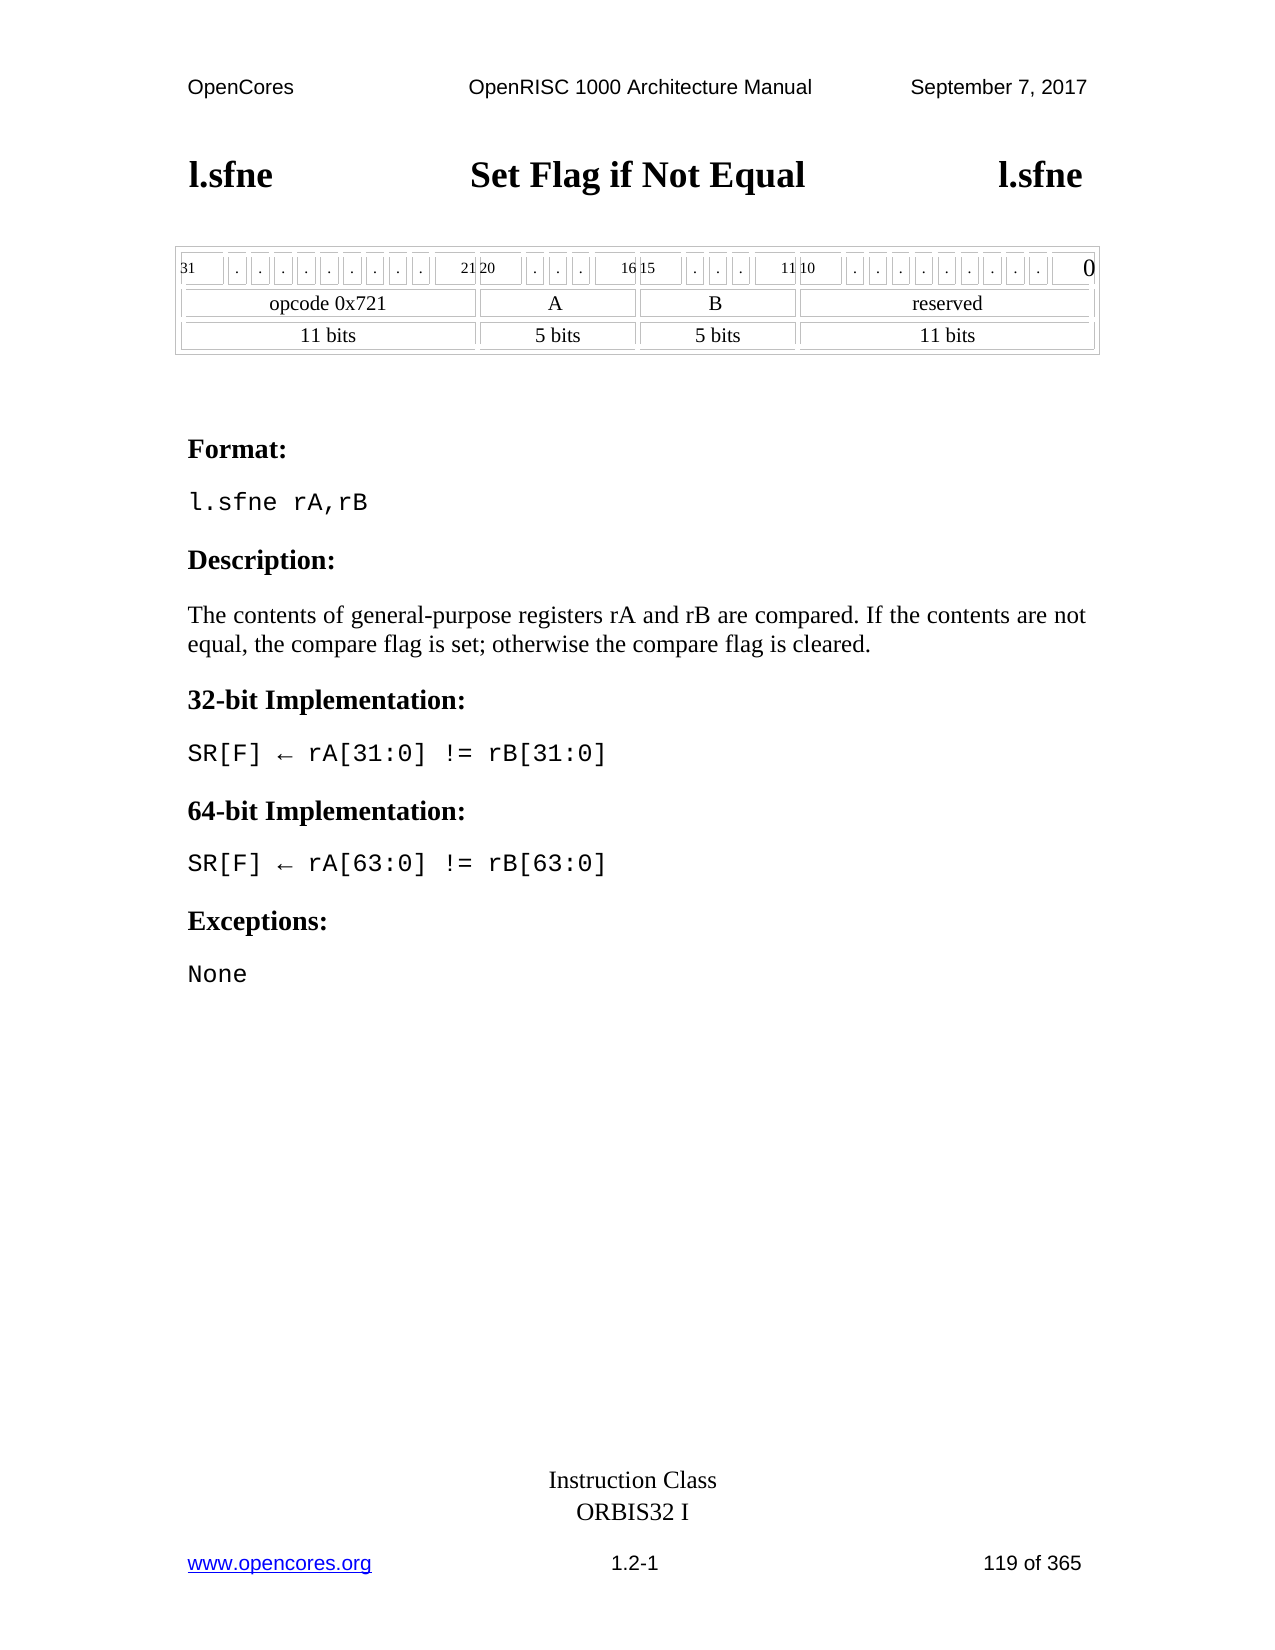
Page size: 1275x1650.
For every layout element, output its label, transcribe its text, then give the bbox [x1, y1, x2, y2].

text 32-bit Implementation: [187, 683, 1087, 715]
text SR[F] ← rA[31:0] != rB[31:0] [187, 740, 1087, 768]
text 64-bit Implementation: [187, 793, 1087, 826]
text Description: [187, 543, 1087, 575]
text Exceptions: [187, 904, 1087, 937]
text None [187, 962, 1087, 990]
text l.sfne rA,rB [187, 489, 1087, 518]
text SR[F] ← rA[63:0] != rB[63:0] [187, 851, 1087, 879]
text Format: [187, 432, 1087, 464]
text The contents of general-purpose registers rA and rB are compared. If the contents are not equal, the compare flag is set; otherwise the compare flag is cleared. [187, 600, 1087, 658]
